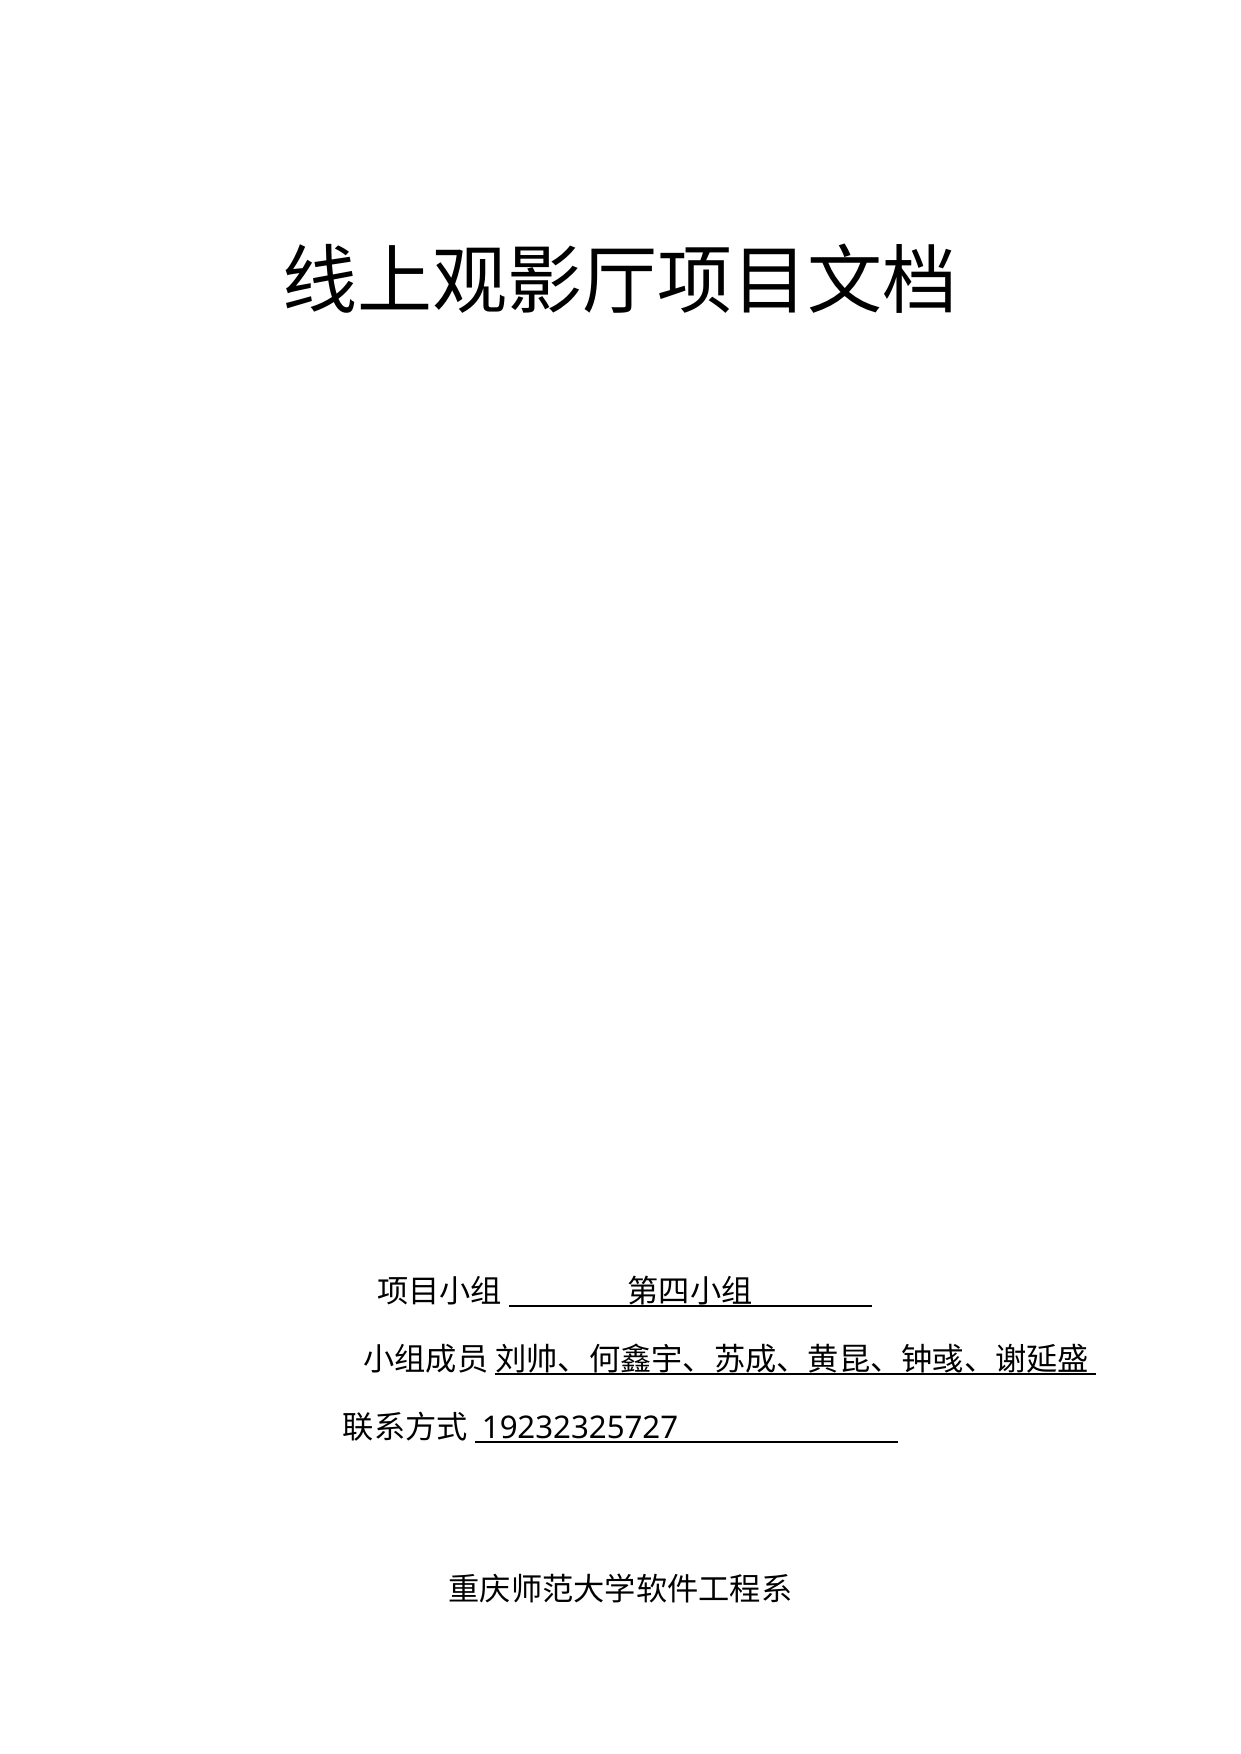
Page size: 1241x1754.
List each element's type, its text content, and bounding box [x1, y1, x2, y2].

text 项目小组 第四小组 [118, 1266, 1122, 1311]
text 小组成员 刘帅、何鑫宇、苏成、黄昆、钟彧、谢延盛 [118, 1334, 1122, 1379]
text 联系方式 19232325727 [118, 1402, 1122, 1448]
text 线上观影厅项目文档 [118, 220, 1122, 329]
text 重庆师范大学软件工程系 [118, 1564, 1122, 1609]
